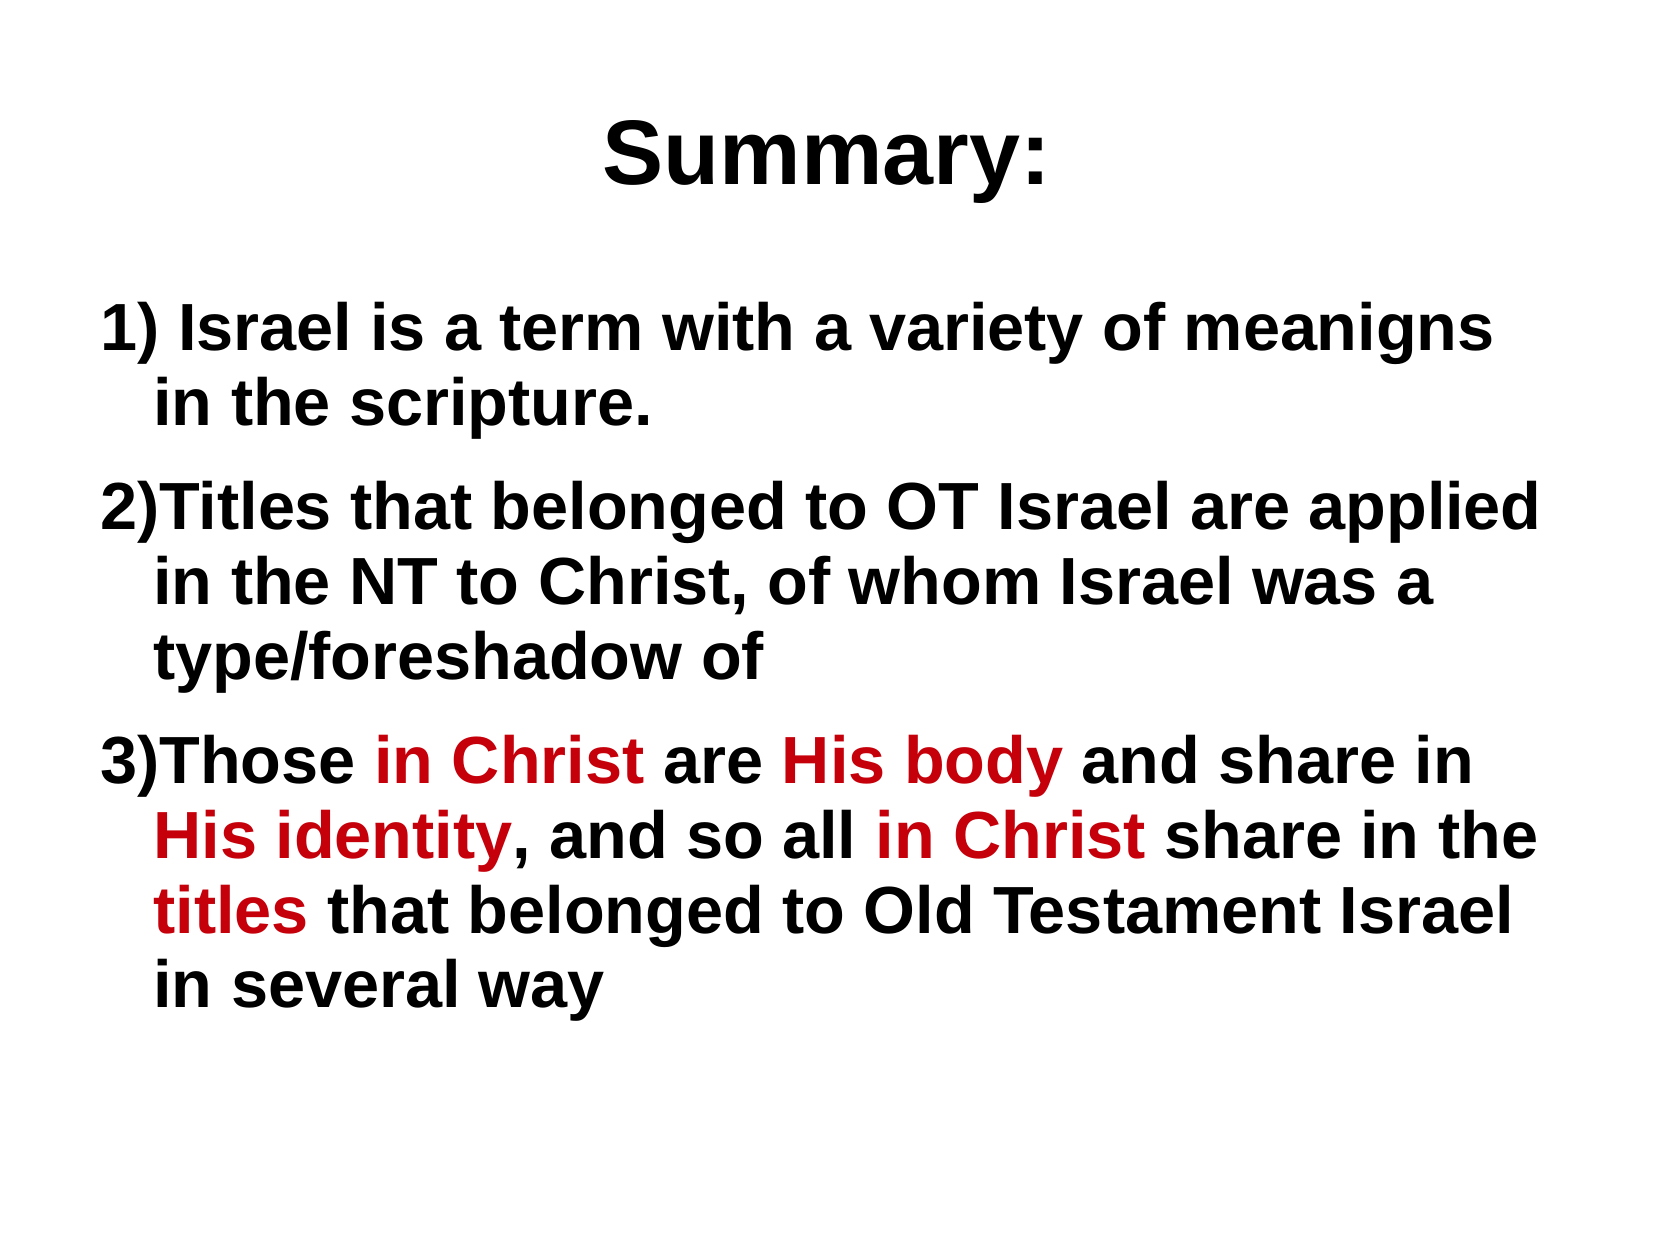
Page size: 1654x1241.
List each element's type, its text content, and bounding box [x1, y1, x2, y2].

list Israel is a term with a variety of meanigns in the scripture. Titles that belonged to OT Israel are applied in the NT to Christ, of whom Israel was a type/foreshadow of Those in Christ are His body and share in His identity, and so all in Christ share in the titles that belonged to Old Testament Israel in several way [82, 290, 1571, 1109]
title Summary: [82, 49, 1571, 257]
